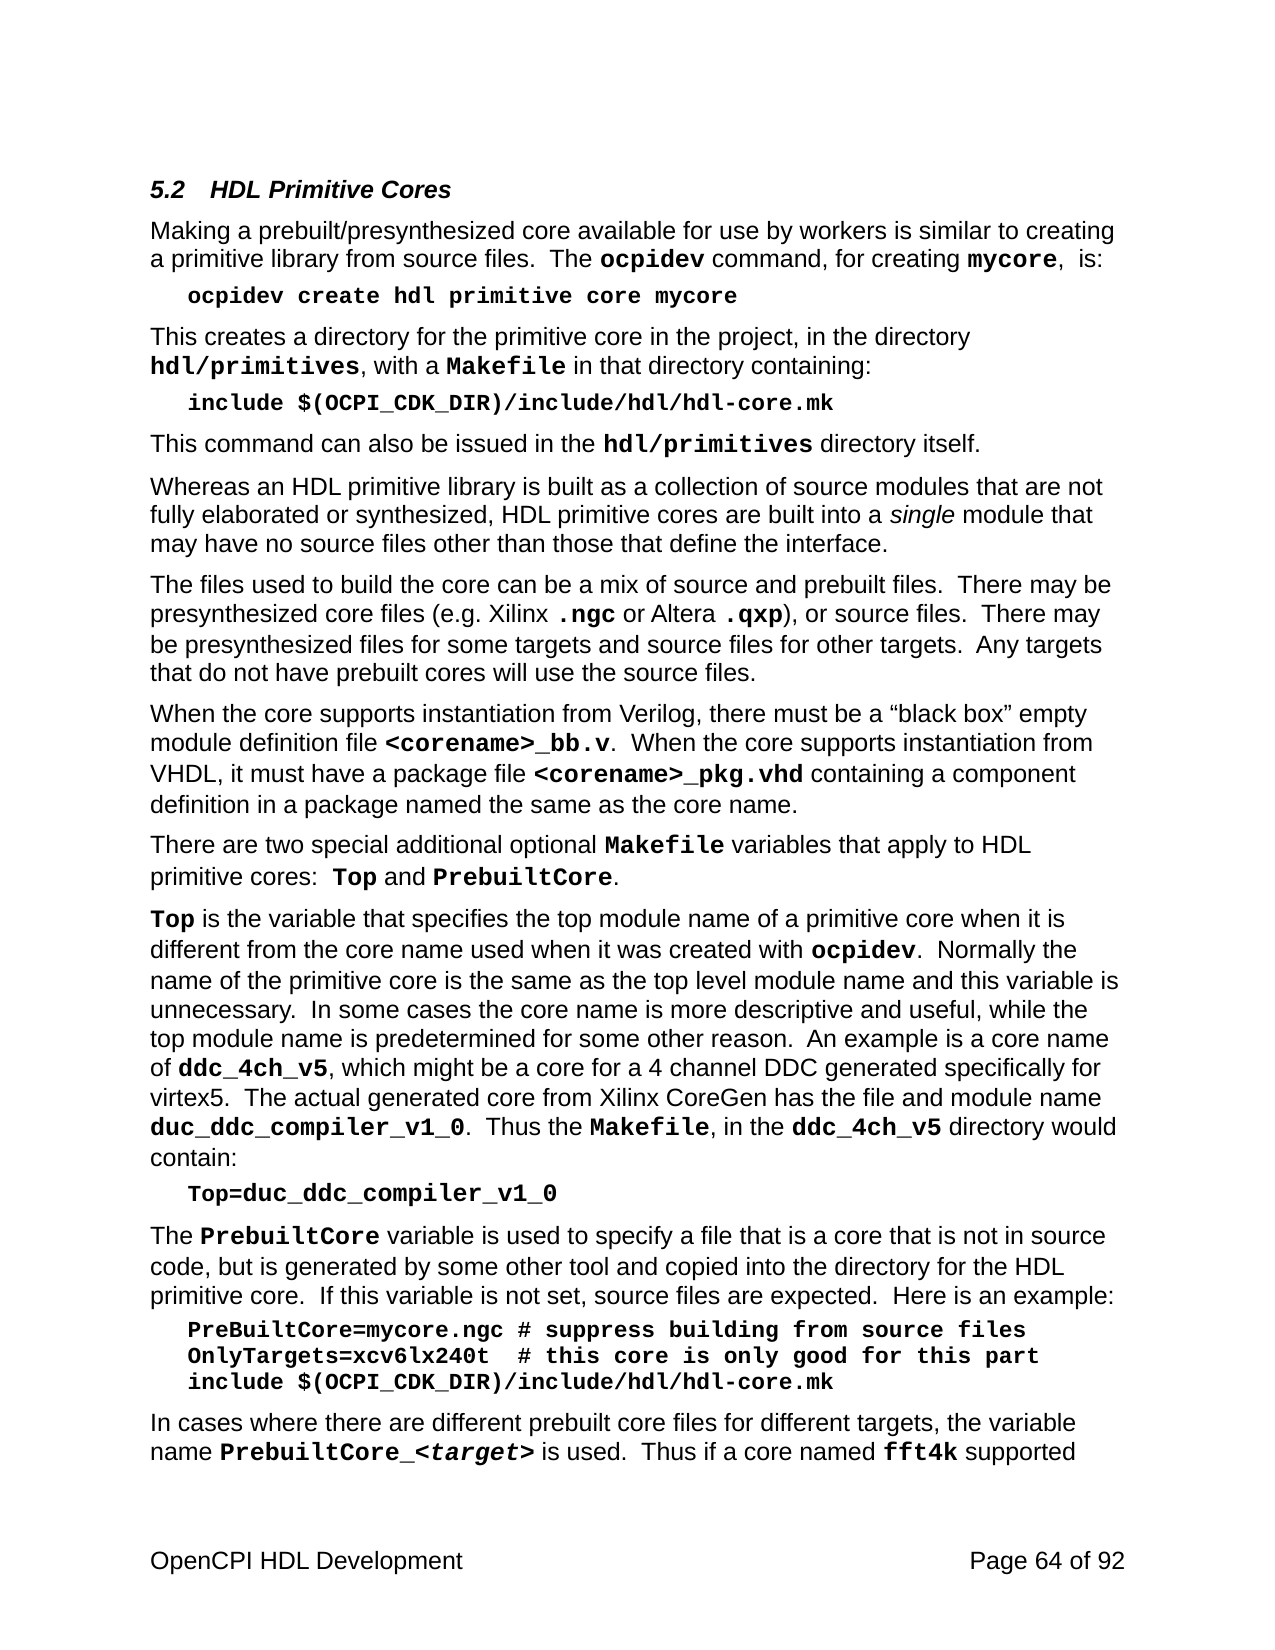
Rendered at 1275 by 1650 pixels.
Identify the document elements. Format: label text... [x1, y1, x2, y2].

text The files used to build the core can be a mix of source and prebuilt files. There may be presynthesized core files (e.g. Xilinx .ngc or Altera .qxp), or source files. There may be presynthesized files for some targets and source files for other targets. Any targets that do not have prebuilt cores will use the source files. [150, 570, 1125, 687]
text When the core supports instantiation from Verilog, there must be a “black box” empty module definition file <corename>_bb.v. When the core supports instantiation from VHDL, it must have a package file <corename>_pkg.vhd containing a component definition in a package named the same as the core name. [150, 699, 1125, 818]
text Making a prebuilt/presynthesized core available for use by workers is similar to creating a primitive library from source files. The ocpidev command, for creating mycore, is: [150, 216, 1125, 275]
text This command can also be issued in the hdl/primitives directory itself. [150, 429, 1125, 460]
text ocpidev create hdl primitive core mycore [187, 284, 1125, 310]
text There are two special additional optional Makefile variables that apply to HDL primitive cores: Top and PrebuiltCore. [150, 831, 1125, 892]
text PreBuiltCore=mycore.ngc # suppress building from source files OnlyTargets=xcv6lx240t # this core is only good for this part include $(OCPI_CDK_DIR)/include/hdl/hdl-core.mk [187, 1318, 1125, 1396]
subtitle HDL Primitive Cores [150, 175, 1125, 204]
text Top is the variable that specifies the top module name of a primitive core when it is different from the core name used when it was created with ocpidev. Normally the name of the primitive core is the same as the top level module name and this variable is unnecessary. In some cases the core name is more descriptive and useful, while the top module name is predetermined for some other reason. An example is a core name of ddc_4ch_v5, which might be a core for a 4 channel DDC generated specifically for virtex5. The actual generated core from Xilinx CoreGen has the file and module name duc_ddc_compiler_v1_0. Thus the Makefile, in the ddc_4ch_v5 directory would contain: [150, 904, 1125, 1172]
text Top=duc_ddc_compiler_v1_0 [187, 1181, 1125, 1209]
text The PrebuiltCore variable is used to specify a file that is a core that is not in source code, but is generated by some other tool and copied into the directory for the HDL primitive core. If this variable is not set, source files are expected. Here is an example: [150, 1221, 1125, 1309]
text include $(OCPI_CDK_DIR)/include/hdl/hdl-core.mk [187, 391, 1125, 417]
text Whereas an HDL primitive library is built as a collection of source modules that are not fully elaborated or synthesized, HDL primitive cores are built into a single module that may have no source files other than those that define the interface. [150, 472, 1125, 558]
text In cases where there are different prebuilt core files for different targets, the variable name PrebuiltCore_<target> is used. Thus if a core named fft4k supported [150, 1408, 1125, 1468]
text This creates a directory for the primitive core in the project, in the directory hdl/primitives, with a Makefile in that directory containing: [150, 322, 1125, 382]
